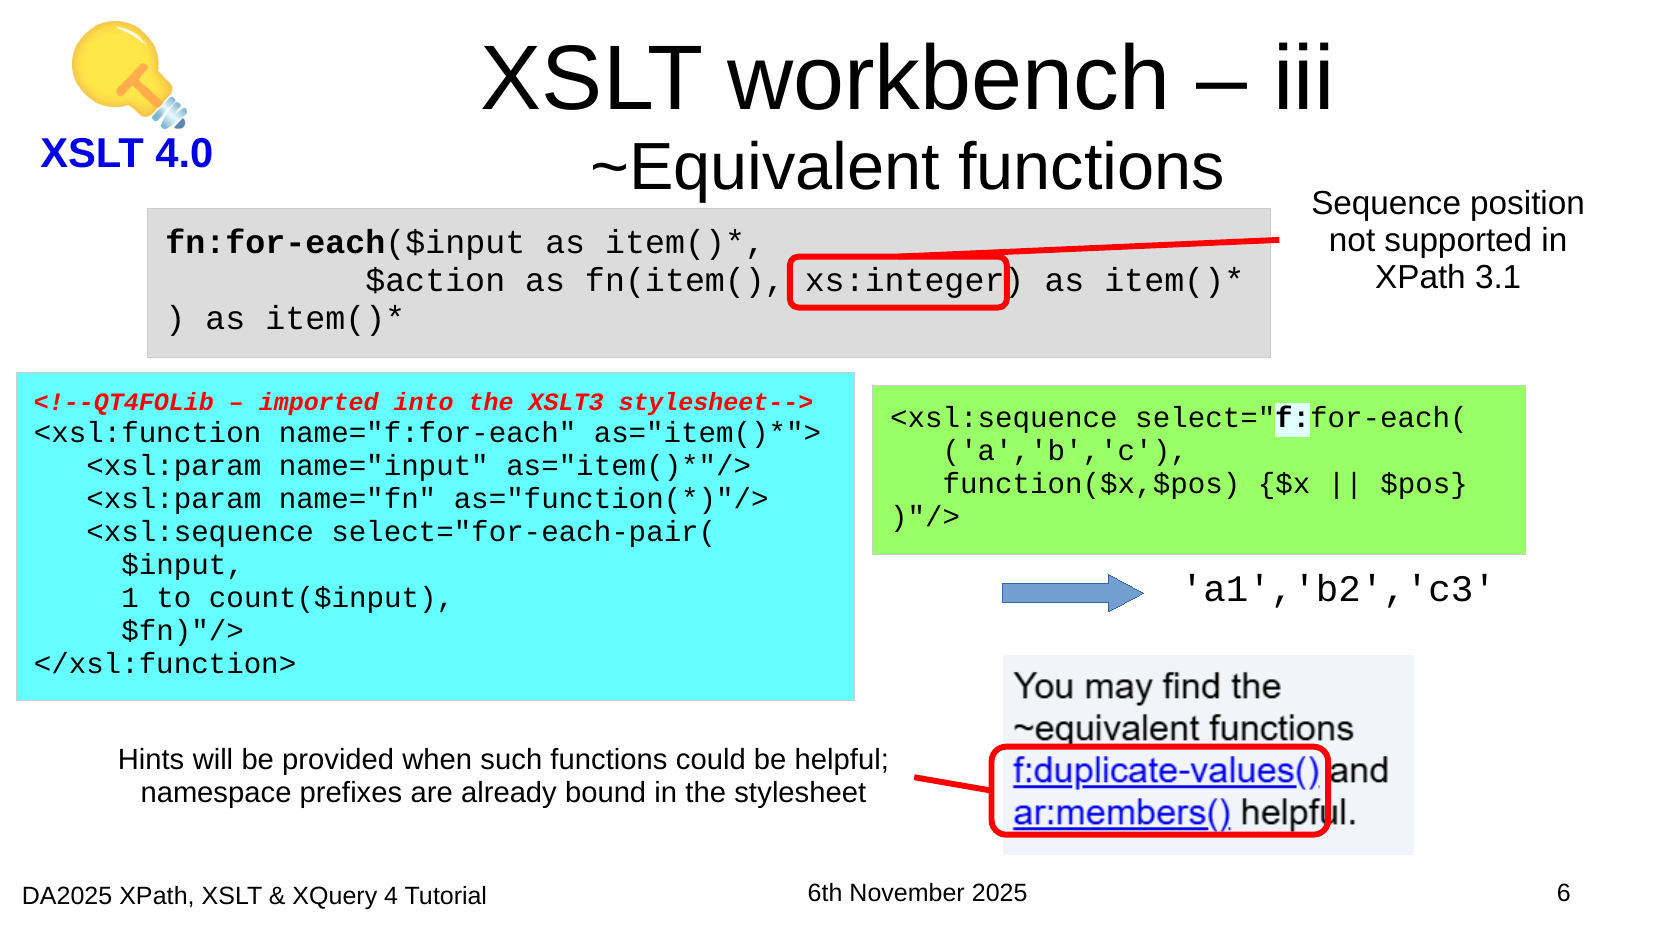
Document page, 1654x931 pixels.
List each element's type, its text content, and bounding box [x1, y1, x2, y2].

picture [1003, 750, 1325, 831]
text_box <xsl:sequence select="f:for-each( ('a','b','c'), function($x,$pos) {$x || $pos} )"/> [872, 385, 1526, 555]
text_box 'a1','b2','c3' [1141, 562, 1536, 624]
title XSLT workbench – iii ~Equivalent functions [244, 26, 1571, 204]
text_box Hints will be provided when such functions could be helpful; namespace prefixes are already bound in the stylesheet [94, 735, 915, 819]
text_box fn:for-each($input as item()*, $action as fn(item(), xs:integer) as item()* ) as item()* [147, 208, 1271, 358]
text_box Sequence position not supported in XPath 3.1 [1279, 176, 1618, 303]
text_box [1002, 574, 1144, 612]
picture [72, 21, 187, 129]
text_box fn:for-each($input as item()*, $action as fn(item(), xs:integer) as item()* ) as item()* [793, 260, 1003, 304]
picture [1003, 655, 1414, 855]
text_box <!--QT4FOLib – imported into the XSLT3 stylesheet--> <xsl:function name="f:for-each" as="item()*"> <xsl:param name="input" as="item()*"/> <xsl:param name="fn" as="function(*)"/> <xsl:sequence select="for-each-pair( $input, 1 to count($input), $fn)"/> </xsl:function> [16, 372, 855, 701]
